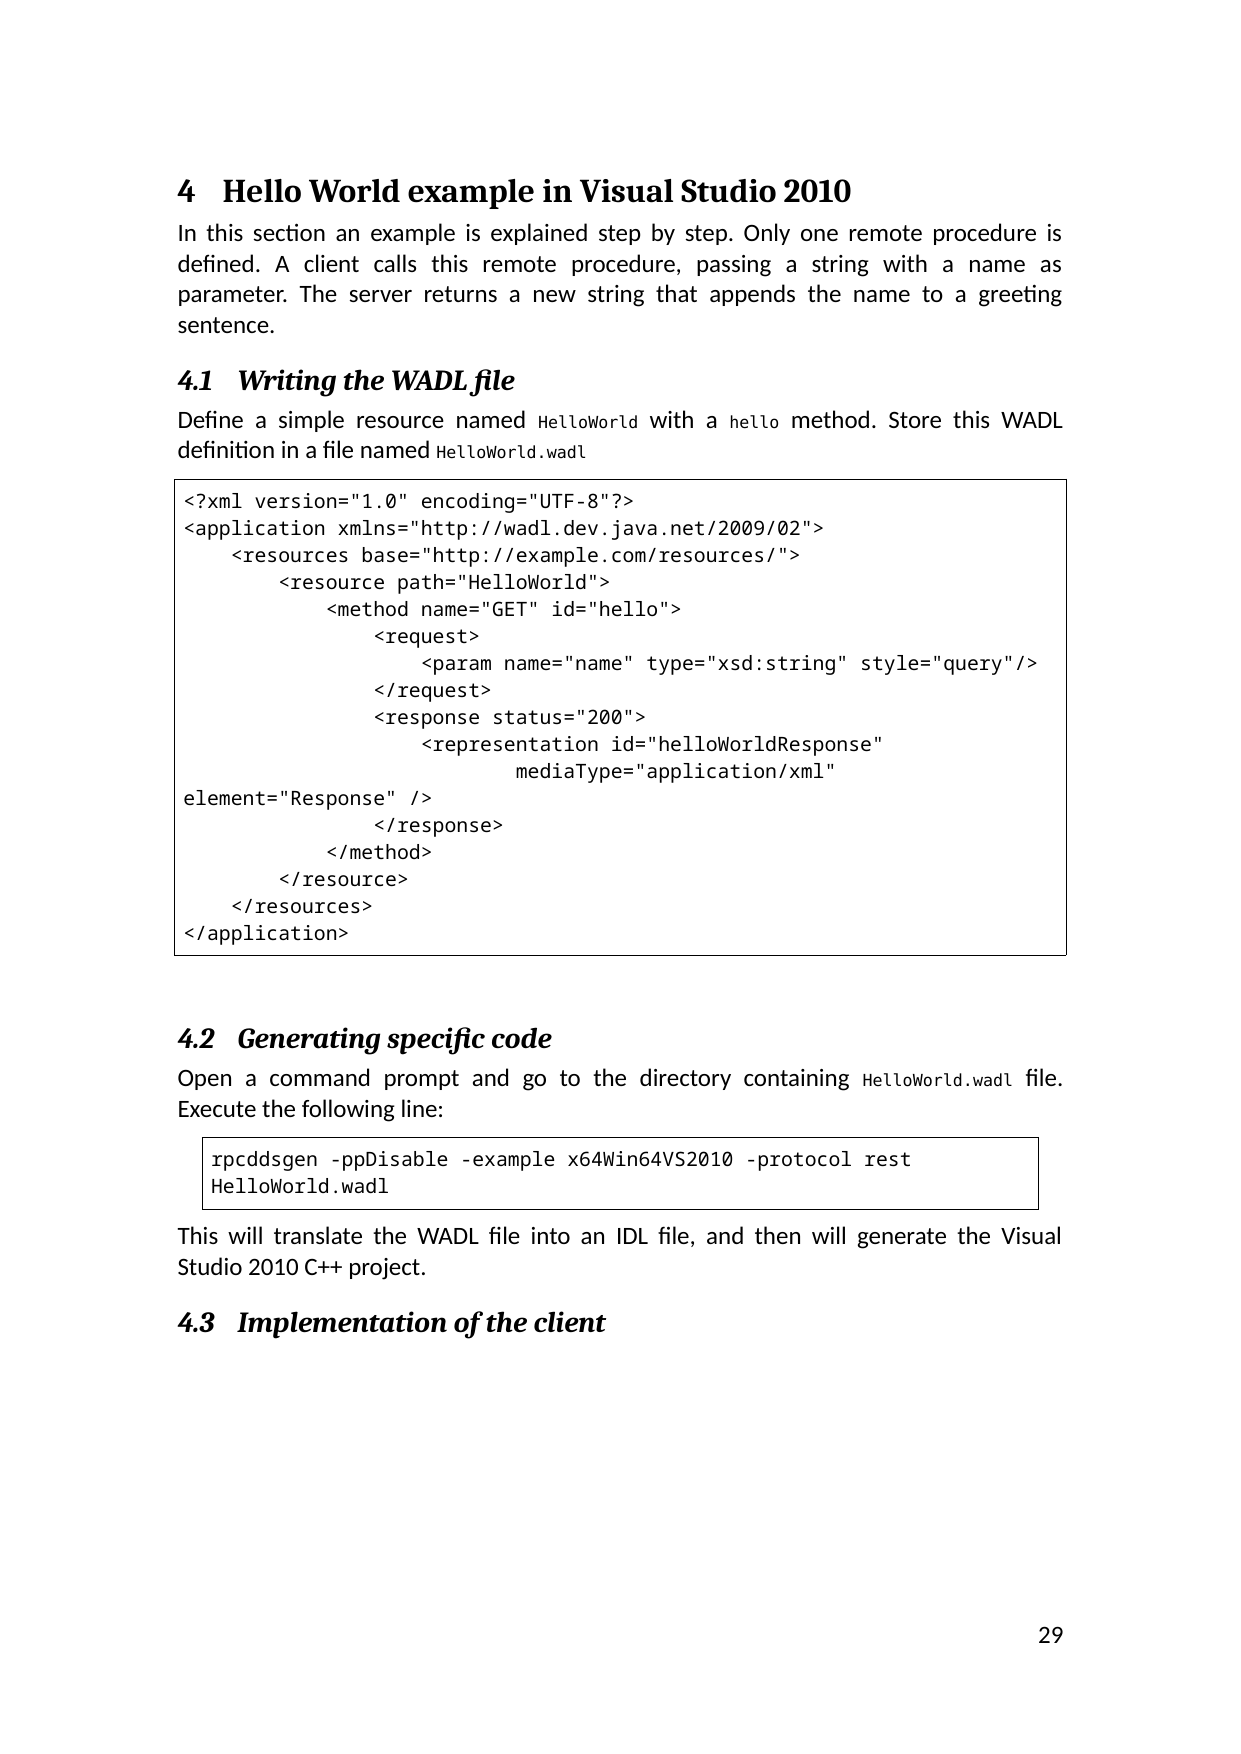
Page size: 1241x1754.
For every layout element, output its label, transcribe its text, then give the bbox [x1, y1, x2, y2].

subtitle Generating specific code [177, 1022, 1063, 1056]
text mediaType="application/xml" element="Response" /> </response> </method> </resource> </resources> </application> [183, 757, 1057, 946]
text This will translate the WADL file into an IDL file, and then will generate the Visual Studio 2010 C++ project. [177, 1123, 1063, 1282]
text </request> <response status="200"> <representation id="helloWorldResponse" [183, 676, 1057, 757]
subtitle Hello World example in Visual Studio 2010 [177, 173, 1063, 211]
subtitle Writing the WADL file [177, 364, 1063, 398]
text <?xml version="1.0" encoding="UTF-8"?> <application xmlns="http://wadl.dev.java.net/2009/02"> <resources base="http://example.com/resources/"> <resource path="HelloWorld"> <method name="GET" id="hello"> <request> <param name="name" type="xsd:string" style="query"/> [183, 487, 1057, 676]
text In this section an example is explained step by step. Only one remote procedure is defined. A client calls this remote procedure, passing a string with a name as parameter. The server returns a new string that appends the name to a greeting sentence. [177, 217, 1063, 339]
subtitle Implementation of the client [177, 1307, 1063, 1340]
text Open a command prompt and go to the directory containing HelloWorld.wadl file. Execute the following line: [177, 1062, 1063, 1123]
text rpcddsgen -ppDisable -example x64Win64VS2010 -protocol rest HelloWorld.wadl [211, 1146, 1029, 1200]
text Define a simple resource named HelloWorld with a hello method. Store this WADL definition in a file named HelloWorld.wadl [177, 404, 1063, 465]
